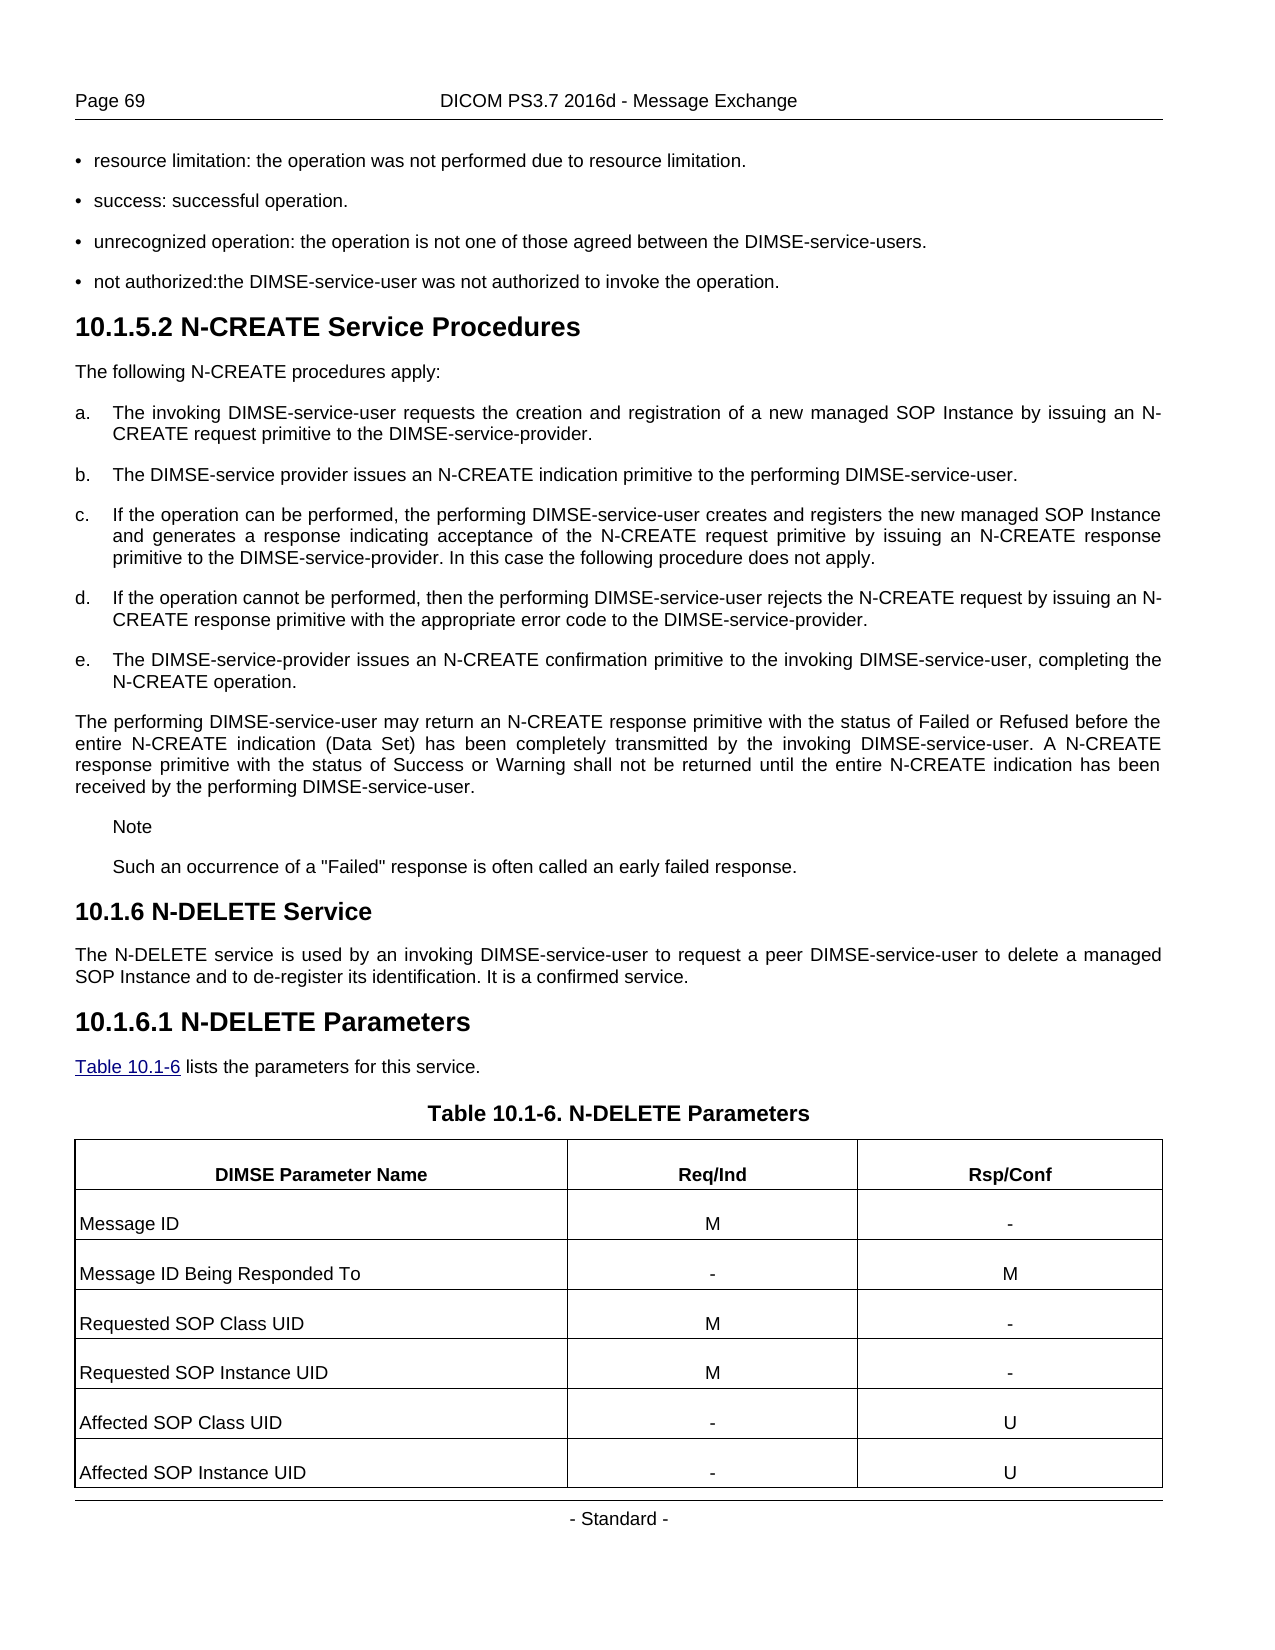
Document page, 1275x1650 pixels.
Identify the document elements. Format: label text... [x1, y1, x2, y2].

table_cell - [858, 1190, 1162, 1239]
list If the operation can be performed, the performing DIMSE-service-user creates and registers the new managed SOP Instance and generates a response indicating acceptance of the N-CREATE request primitive by issuing an N-CREATE response primitive to the DIMSE-service-provider. In this case the following procedure does not apply. [75, 504, 1162, 568]
list The DIMSE-service provider issues an N-CREATE indication primitive to the performing DIMSE-service-user. [75, 463, 1162, 485]
text 10.1.6.1 N-DELETE Parameters [75, 1006, 1162, 1037]
list unrecognized operation: the operation is not one of those agreed between the DIMSE-service-users. [75, 231, 1162, 252]
table_cell U [858, 1389, 1162, 1437]
text Table 10.1-6. N-DELETE Parameters [75, 1100, 1162, 1126]
table_cell Message ID Being Responded To [76, 1240, 567, 1288]
table_cell M [568, 1190, 857, 1239]
table_cell Requested SOP Class UID [76, 1290, 567, 1338]
table_cell - [858, 1339, 1162, 1388]
list resource limitation: the operation was not performed due to resource limitation. [75, 150, 1162, 172]
text 10.1.6 N-DELETE Service [75, 897, 1162, 925]
list success: successful operation. [75, 190, 1162, 212]
table_cell U [858, 1439, 1162, 1487]
table_cell - [858, 1290, 1162, 1338]
table_cell - [568, 1389, 857, 1437]
text The N-DELETE service is used by an invoking DIMSE-service-user to request a peer DIMSE-service-user to delete a managed SOP Instance and to de-register its identification. It is a confirmed service. [75, 944, 1162, 987]
text The performing DIMSE-service-user may return an N-CREATE response primitive with the status of Failed or Refused before the entire N-CREATE indication (Data Set) has been completely transmitted by the invoking DIMSE-service-user. A N-CREATE response primitive with the status of Success or Warning shall not be returned until the entire N-CREATE indication has been received by the performing DIMSE-service-user. [75, 711, 1162, 797]
table_cell Message ID [76, 1190, 567, 1239]
table_header Req/Ind [568, 1140, 857, 1189]
text The following N-CREATE procedures apply: [75, 361, 1162, 383]
table_cell - [568, 1240, 857, 1288]
list The invoking DIMSE-service-user requests the creation and registration of a new managed SOP Instance by issuing an N-CREATE request primitive to the DIMSE-service-provider. [75, 402, 1162, 445]
table_cell - [568, 1439, 857, 1487]
list If the operation cannot be performed, then the performing DIMSE-service-user rejects the N-CREATE request by issuing an N-CREATE response primitive with the appropriate error code to the DIMSE-service-provider. [75, 587, 1162, 630]
table_cell Requested SOP Instance UID [76, 1339, 567, 1388]
text 10.1.5.2 N-CREATE Service Procedures [75, 311, 1162, 342]
text Table 10.1-6 lists the parameters for this service. [75, 1056, 1162, 1077]
table_header DIMSE Parameter Name [76, 1140, 567, 1189]
list The DIMSE-service-provider issues an N-CREATE confirmation primitive to the invoking DIMSE-service-user, completing the N-CREATE operation. [75, 649, 1162, 692]
table_cell M [568, 1339, 857, 1388]
table_header Rsp/Conf [858, 1140, 1162, 1189]
text Such an occurrence of a "Failed" response is often called an early failed response. [112, 856, 1125, 878]
text Note [112, 816, 1125, 837]
table_cell M [858, 1240, 1162, 1288]
list not authorized:the DIMSE-service-user was not authorized to invoke the operation. [75, 271, 1162, 292]
table_cell M [568, 1290, 857, 1338]
table_cell Affected SOP Instance UID [76, 1439, 567, 1487]
table_cell Affected SOP Class UID [76, 1389, 567, 1437]
